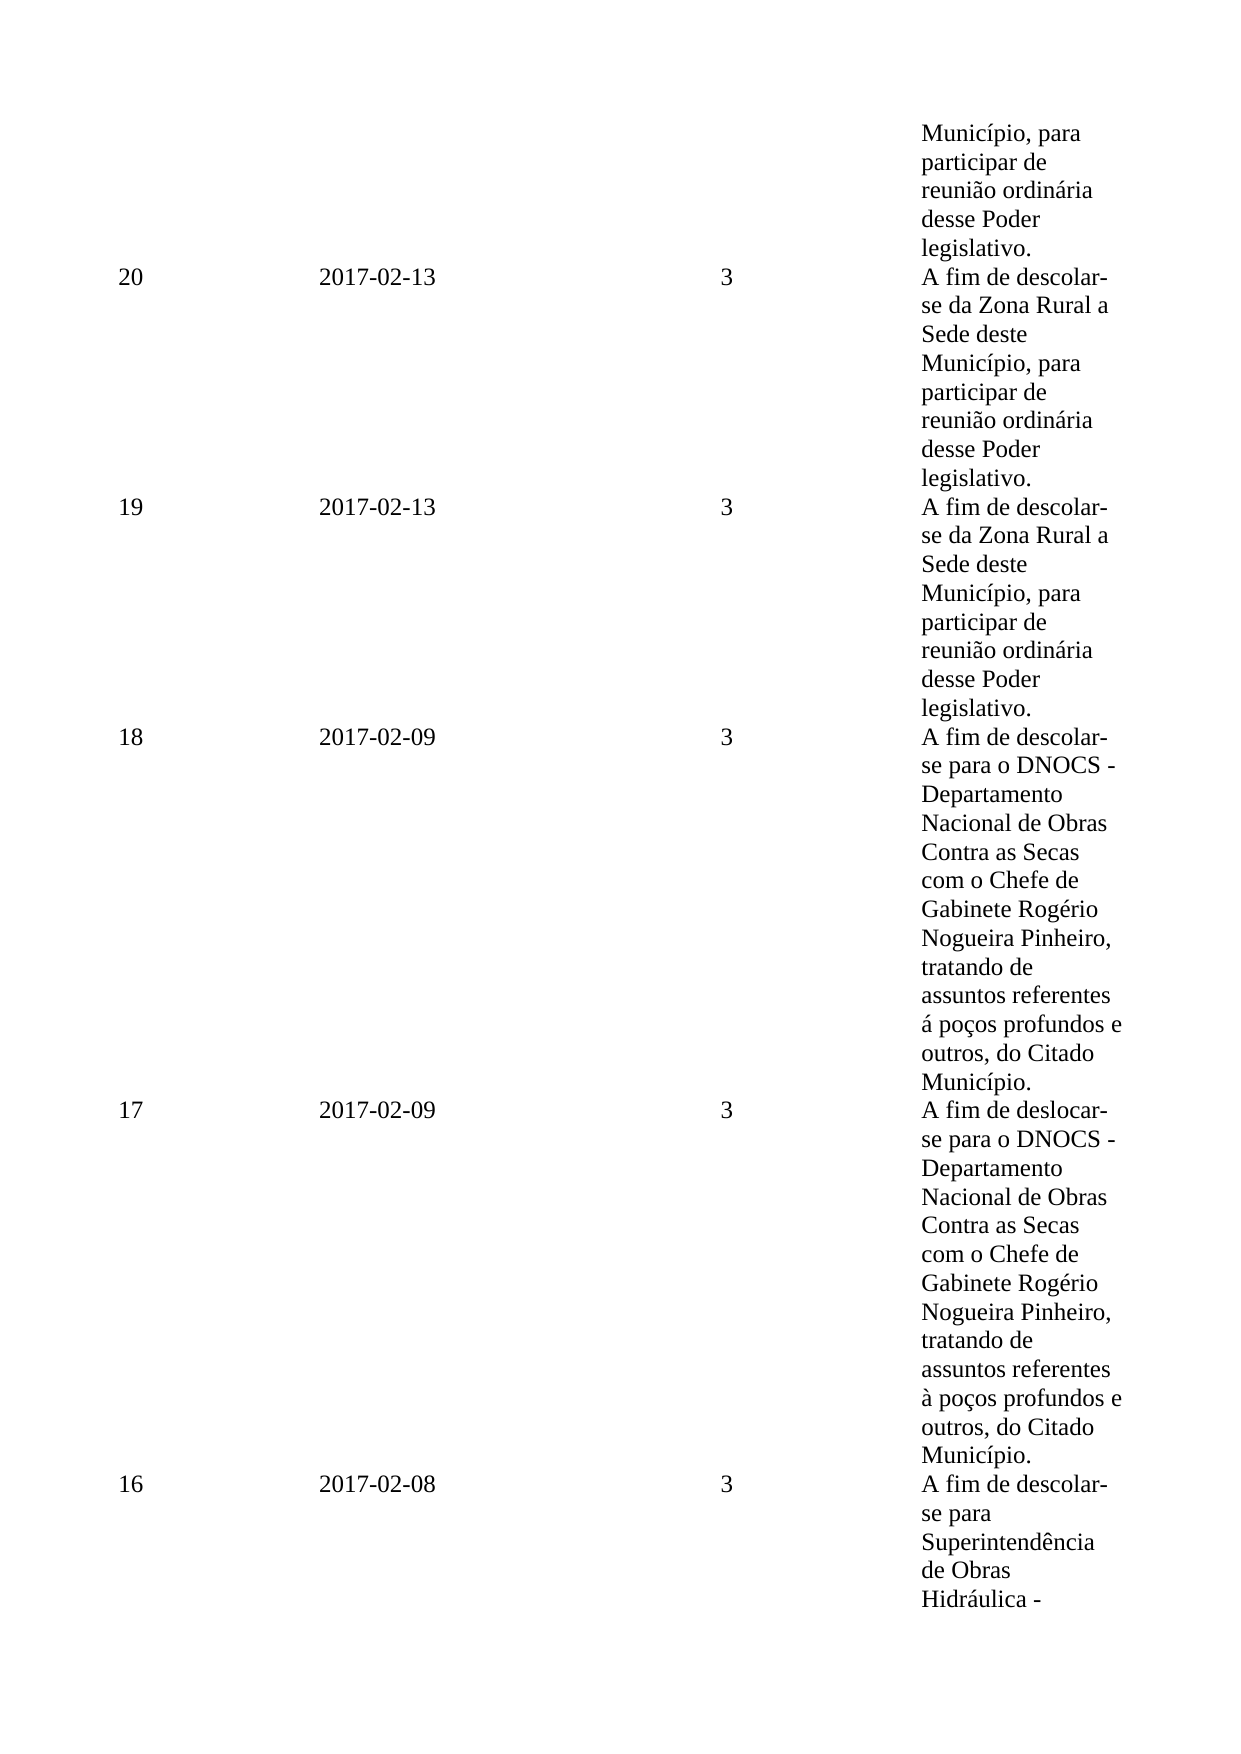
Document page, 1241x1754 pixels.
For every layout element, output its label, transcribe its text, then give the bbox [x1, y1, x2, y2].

table_cell 18 [118, 722, 319, 1096]
table_cell 3 [720, 722, 921, 1096]
table_cell A fim de descolar-se para Superintendência de Obras Hidráulica [921, 1469, 1122, 1613]
table_cell [520, 492, 720, 722]
table_cell 17 [118, 1096, 319, 1469]
table_cell [520, 1469, 720, 1613]
table_cell [720, 118, 921, 262]
table_cell [319, 118, 519, 262]
table_cell 16 [118, 1469, 319, 1613]
table_cell 3 [720, 1096, 921, 1469]
table_cell 3 [720, 262, 921, 492]
table_cell 2017-02-13 [319, 262, 519, 492]
table_cell Município, para participar de reunião ordinária desse Poder legislativo. [921, 118, 1122, 262]
table_cell 2017-02-09 [319, 1096, 519, 1469]
table_cell 20 [118, 262, 319, 492]
table_cell A fim de descolar-se da Zona Rural a Sede deste Município, para participar de reunião ordinária desse Poder legislativo. [921, 262, 1122, 492]
table_cell 19 [118, 492, 319, 722]
table_cell 2017-02-09 [319, 722, 519, 1096]
table_cell 3 [720, 492, 921, 722]
table_cell A fim de deslocar-se para o DNOCS - Departamento Nacional de Obras Contra as Secas com o Chefe de Gabinete Rogério Nogueira Pinheiro, tratando de assuntos referentes à poços profundos e outros, do Citado Município. [921, 1096, 1122, 1469]
table_cell 2017-02-13 [319, 492, 519, 722]
table_cell [520, 722, 720, 1096]
table_cell [520, 1096, 720, 1469]
table_cell 3 [720, 1469, 921, 1613]
table_cell 2017-02-08 [319, 1469, 519, 1613]
table_cell [118, 118, 319, 262]
table_cell [520, 118, 720, 262]
table_cell [520, 262, 720, 492]
table_cell A fim de descolar-se da Zona Rural a Sede deste Município, para participar de reunião ordinária desse Poder legislativo. [921, 492, 1122, 722]
table_cell A fim de descolar-se para o DNOCS - Departamento Nacional de Obras Contra as Secas com o Chefe de Gabinete Rogério Nogueira Pinheiro, tratando de assuntos referentes á poços profundos e outros, do Citado Município. [921, 722, 1122, 1096]
